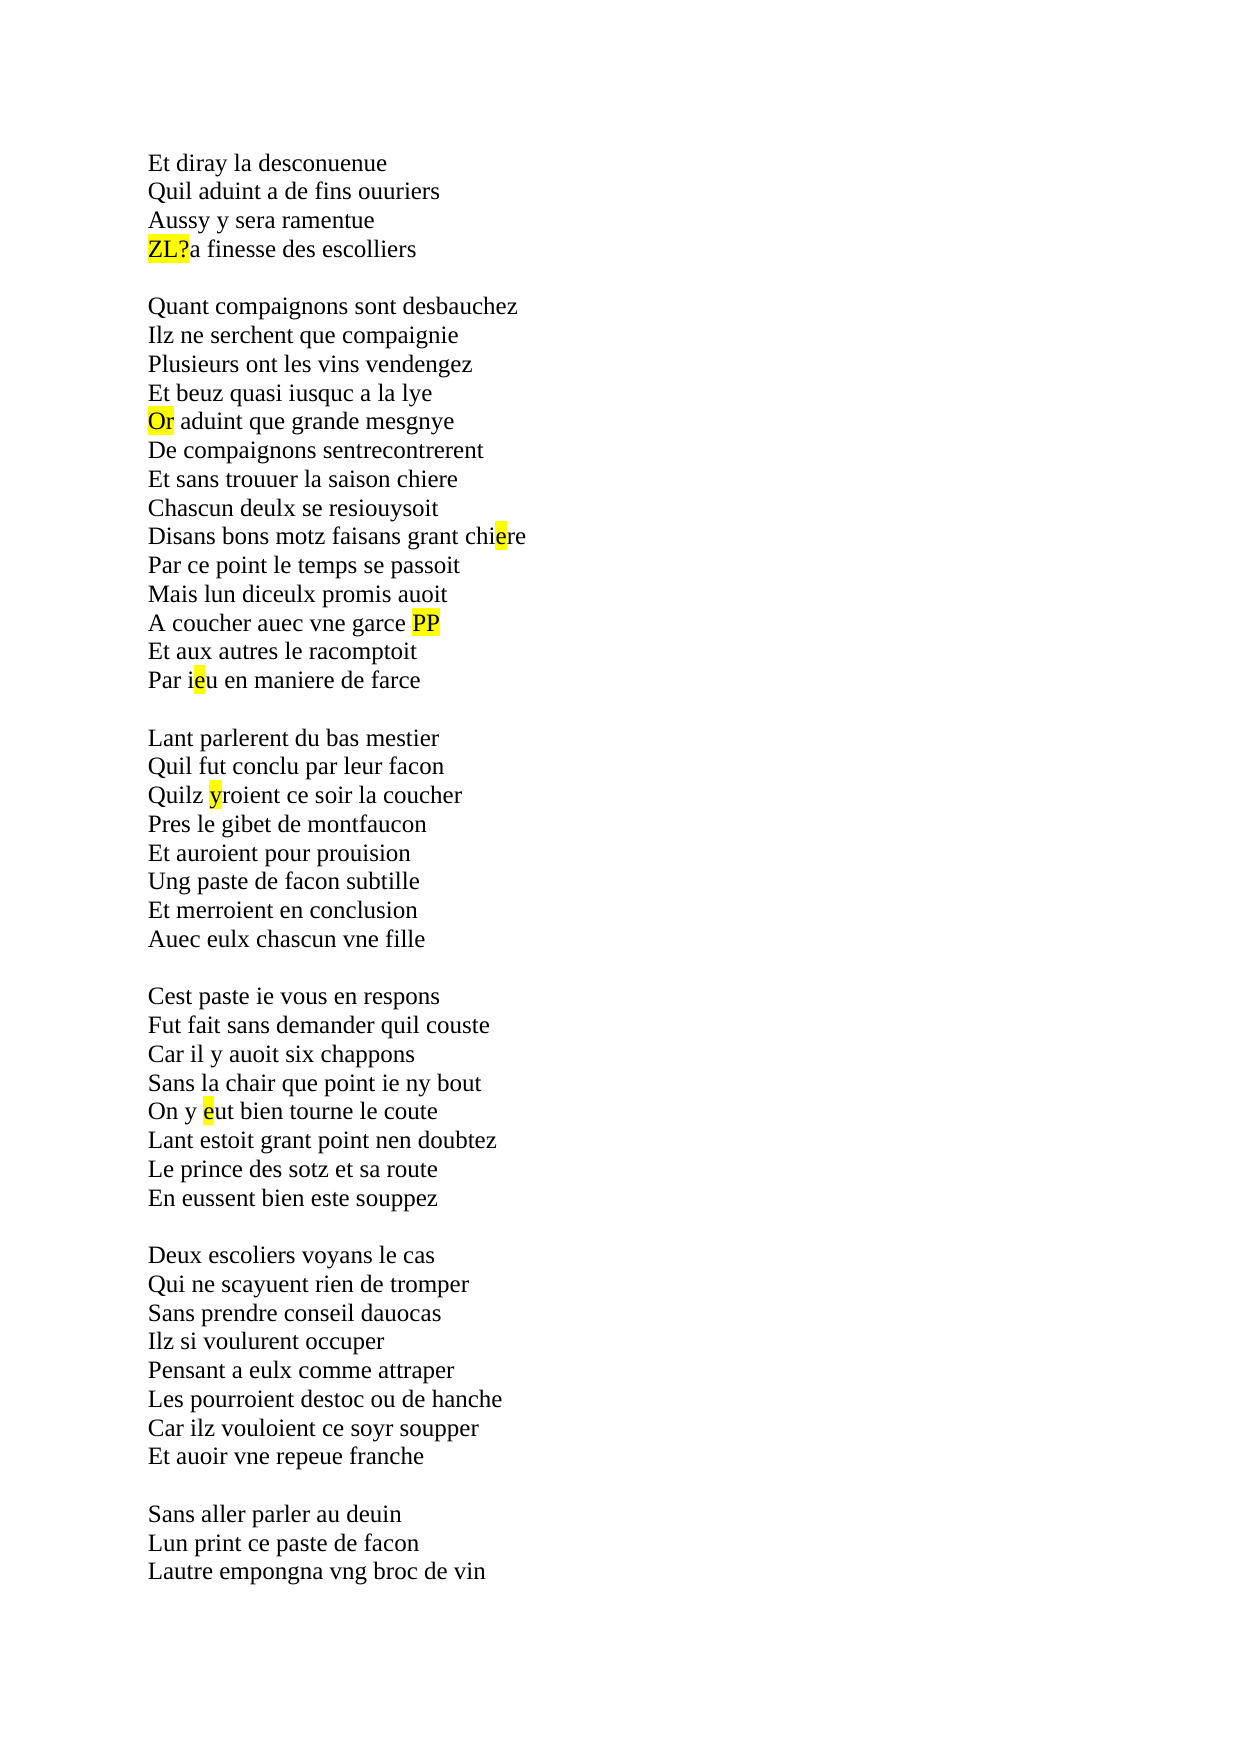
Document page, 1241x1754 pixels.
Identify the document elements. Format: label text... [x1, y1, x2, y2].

text Quant compaignons sont desbauchez Ilz ne serchent que compaignie Plusieurs ont les vins vendengez Et beuz quasi iusquc a la lye Or aduint que grande mesgnye De compaignons sentrecontrerent Et sans trouuer la saison chiere Chascun deulx se resiouysoit Disans bons motz faisans grant chiere Par ce point le temps se passoit Mais lun diceulx promis auoit A coucher auec vne garce PP Et aux autres le racomptoit Par ieu en maniere de farce [148, 291, 1093, 694]
text Lant parlerent du bas mestier Quil fut conclu par leur facon Quilz yroient ce soir la coucher Pres le gibet de montfaucon Et auroient pour prouision Ung paste de facon subtille Et merroient en conclusion Auec eulx chascun vne fille [148, 723, 1093, 953]
text Sans aller parler au deuin Lun print ce paste de facon Lautre empongna vng broc de vin [148, 1499, 1093, 1585]
text Cest paste ie vous en respons Fut fait sans demander quil couste Car il y auoit six chappons Sans la chair que point ie ny bout On y eut bien tourne le coute Lant estoit grant point nen doubtez Le prince des sotz et sa route En eussent bien este souppez [148, 981, 1093, 1211]
text Et diray la desconuenue Quil aduint a de fins ouuriers Aussy y sera ramentue ZL?a finesse des escolliers [148, 148, 1093, 263]
text Deux escoliers voyans le cas Qui ne scayuent rien de tromper Sans prendre conseil dauocas Ilz si voulurent occuper Pensant a eulx comme attraper Les pourroient destoc ou de hanche Car ilz vouloient ce soyr soupper Et auoir vne repeue franche [148, 1240, 1093, 1470]
